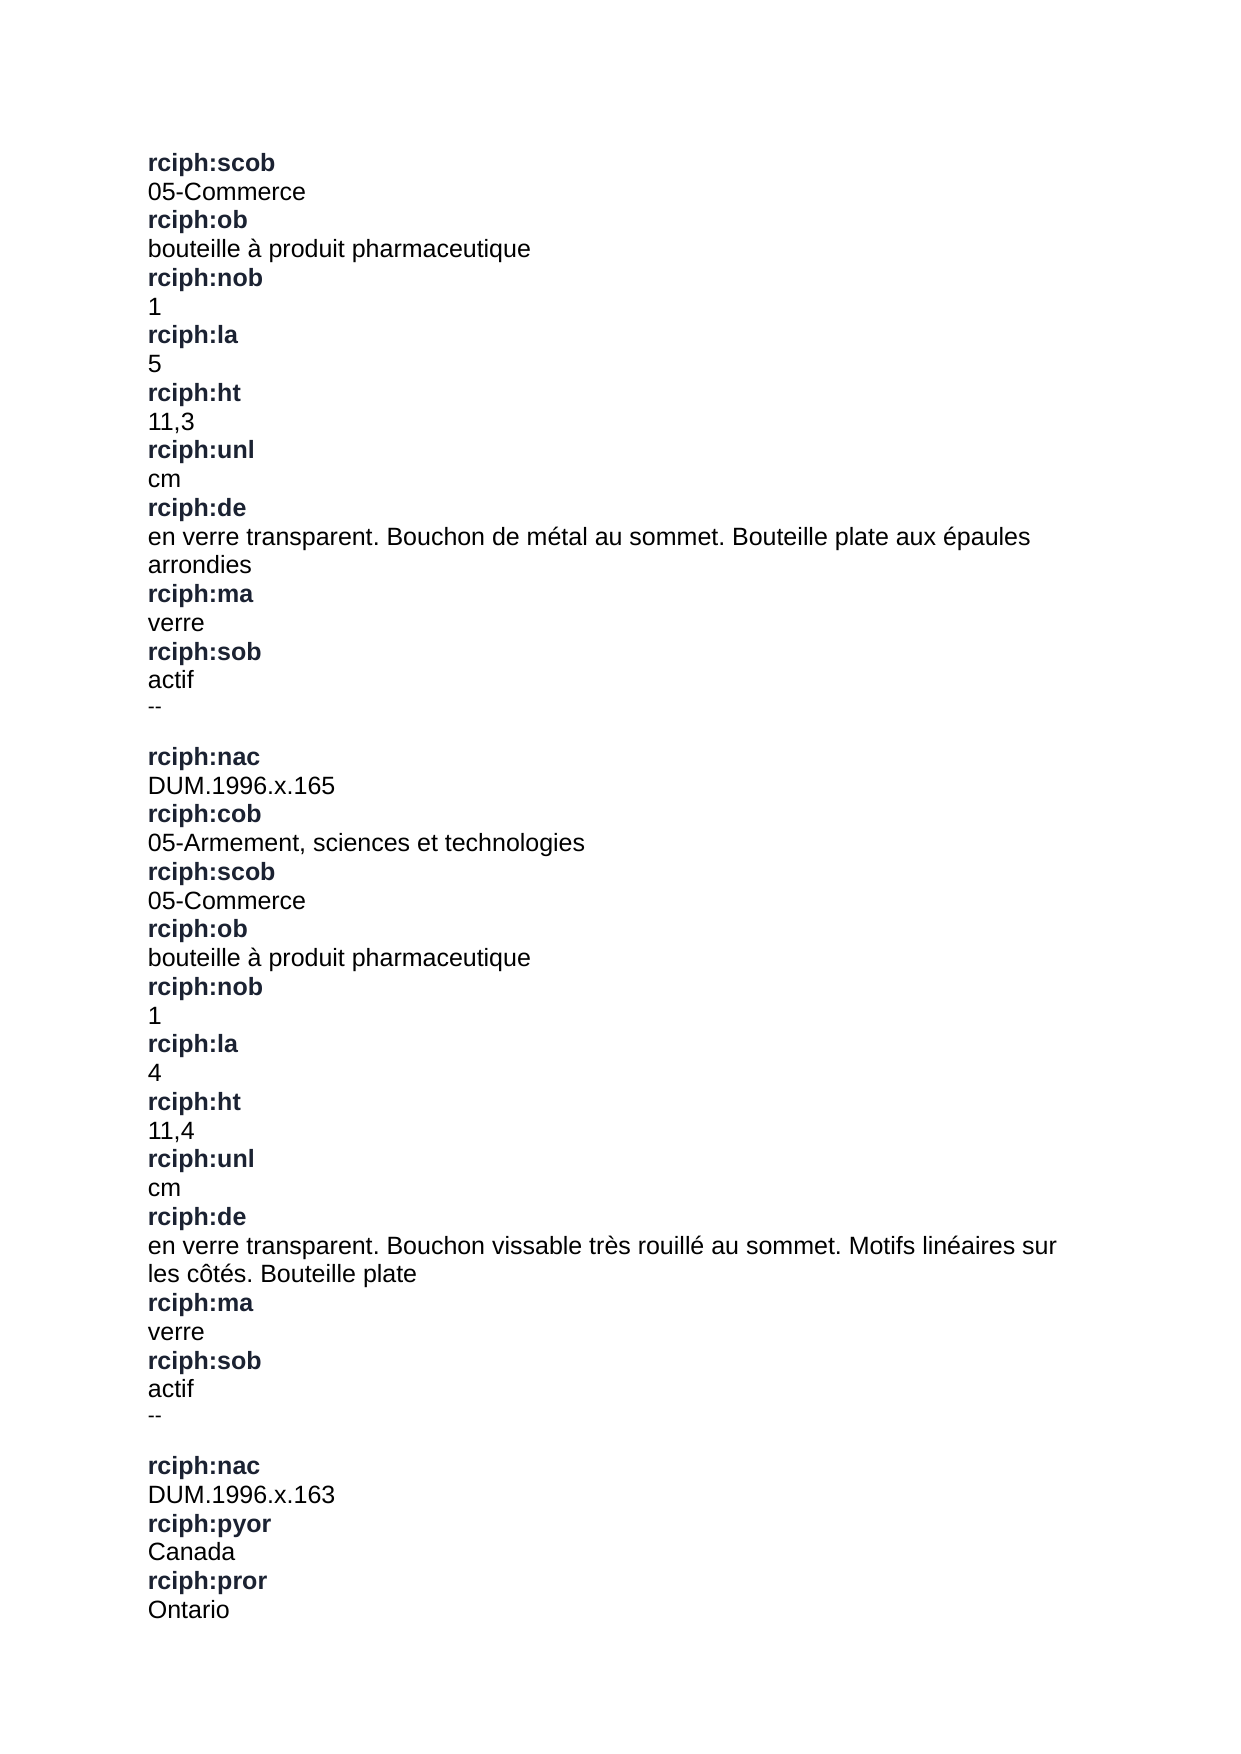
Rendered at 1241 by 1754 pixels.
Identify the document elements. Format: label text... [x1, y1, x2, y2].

text actif [148, 665, 1092, 694]
text -- [148, 694, 1092, 718]
text verre [148, 1317, 1092, 1346]
text rciph:scob [148, 148, 1092, 176]
text cm [148, 464, 1092, 493]
text DUM.1996.x.163 [148, 1480, 1092, 1508]
text cm [148, 1173, 1092, 1202]
text rciph:nac [148, 742, 1092, 771]
text 11,4 [148, 1116, 1092, 1144]
text DUM.1996.x.165 [148, 771, 1092, 799]
text 05-Armement, sciences et technologies [148, 828, 1092, 857]
text 05-Commerce [148, 176, 1092, 205]
text rciph:la [148, 1029, 1092, 1058]
text -- [148, 1403, 1092, 1427]
text rciph:unl [148, 1144, 1092, 1173]
text actif [148, 1374, 1092, 1403]
text rciph:ht [148, 1087, 1092, 1116]
text rciph:nob [148, 972, 1092, 1001]
text rciph:ob [148, 914, 1092, 943]
text rciph:cob [148, 799, 1092, 828]
text rciph:ma [148, 579, 1092, 608]
text en verre transparent. Bouchon vissable très rouillé au sommet. Motifs linéaires sur les côtés. Bouteille plate [148, 1231, 1092, 1288]
text rciph:scob [148, 857, 1092, 886]
text en verre transparent. Bouchon de métal au sommet. Bouteille plate aux épaules arrondies [148, 521, 1092, 579]
text 1 [148, 291, 1092, 320]
text verre [148, 608, 1092, 636]
text rciph:ht [148, 378, 1092, 406]
text rciph:sob [148, 636, 1092, 665]
text rciph:sob [148, 1346, 1092, 1374]
text 1 [148, 1001, 1092, 1029]
text rciph:pror [148, 1566, 1092, 1595]
text rciph:nac [148, 1451, 1092, 1480]
text Ontario [148, 1595, 1092, 1623]
text 11,3 [148, 406, 1092, 435]
text 05-Commerce [148, 886, 1092, 914]
text rciph:de [148, 1202, 1092, 1231]
text rciph:la [148, 320, 1092, 349]
text rciph:unl [148, 435, 1092, 464]
text 5 [148, 349, 1092, 378]
text bouteille à produit pharmaceutique [148, 234, 1092, 263]
text rciph:ob [148, 205, 1092, 234]
text rciph:pyor [148, 1508, 1092, 1537]
text rciph:ma [148, 1288, 1092, 1317]
text rciph:nob [148, 263, 1092, 291]
text 4 [148, 1058, 1092, 1087]
text rciph:de [148, 493, 1092, 521]
text Canada [148, 1537, 1092, 1566]
text bouteille à produit pharmaceutique [148, 943, 1092, 972]
